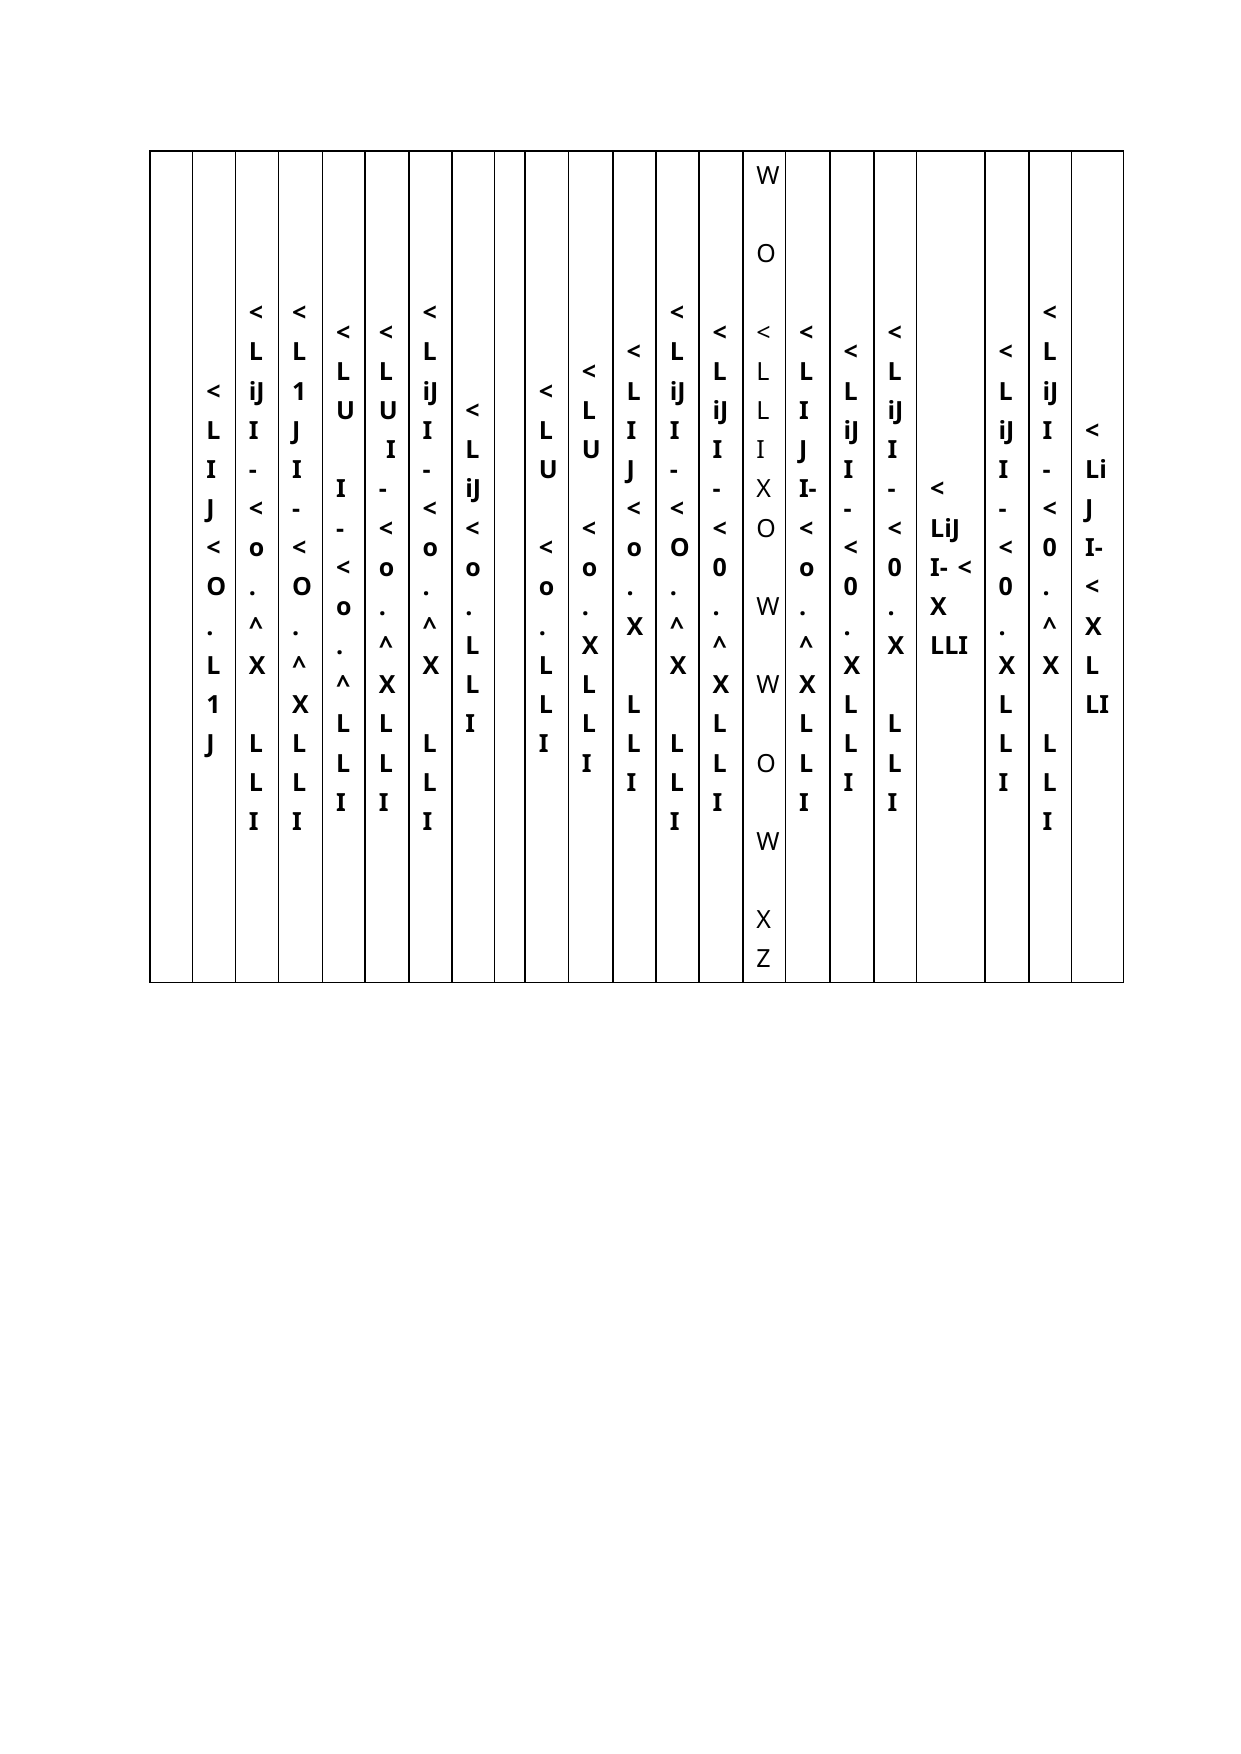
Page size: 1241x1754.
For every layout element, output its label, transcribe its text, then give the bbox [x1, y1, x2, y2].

table_cell < LiJ I- < X LLI [917, 152, 984, 981]
table_cell < LIJ Ι- < ο. ^ Χ LLI [786, 152, 829, 981]
table_cell < LIJ < ο. X LLI [614, 152, 655, 981]
table_cell < LU < ο. LLI [526, 152, 568, 981]
table_cell < LiJ I- < 0. X LLI [831, 152, 873, 981]
table_cell < LU Ι- < ο. ^ LLI [323, 152, 364, 981]
table_cell < LU < ο. X LLI [569, 152, 612, 981]
table_cell [151, 152, 192, 981]
table_cell W O < LLI X O W W O W X Z [744, 152, 785, 981]
table_cell < LiJ Ι- < ο. ^ Χ LLI [236, 152, 278, 981]
table_cell < LiJ I- < 0. X LLI [986, 152, 1028, 981]
table_cell < LiJ I- < 0. ^ X LLI [700, 152, 742, 981]
table_cell < L1J Ι- < Ο. ^ Χ LLI [279, 152, 322, 981]
table_cell < LU Ι- < ο. ^ Χ LLI [366, 152, 408, 981]
table_cell < LiJ Ι- < ο. ^ Χ LLI [410, 152, 451, 981]
table_cell < LiJ I- < X LLI [1072, 152, 1123, 981]
table_cell < LiJ I- < 0. X LLI [875, 152, 916, 981]
table_cell < LiJ < ο. LLI [453, 152, 494, 981]
table_cell < LIJ < Ο. L1J [193, 152, 235, 981]
table_cell < LiJ Ι- < Ο. ^ X LLI [657, 152, 698, 981]
table_cell < LiJ I- < 0. ^ X LLI [1030, 152, 1071, 981]
table_cell [495, 152, 524, 981]
